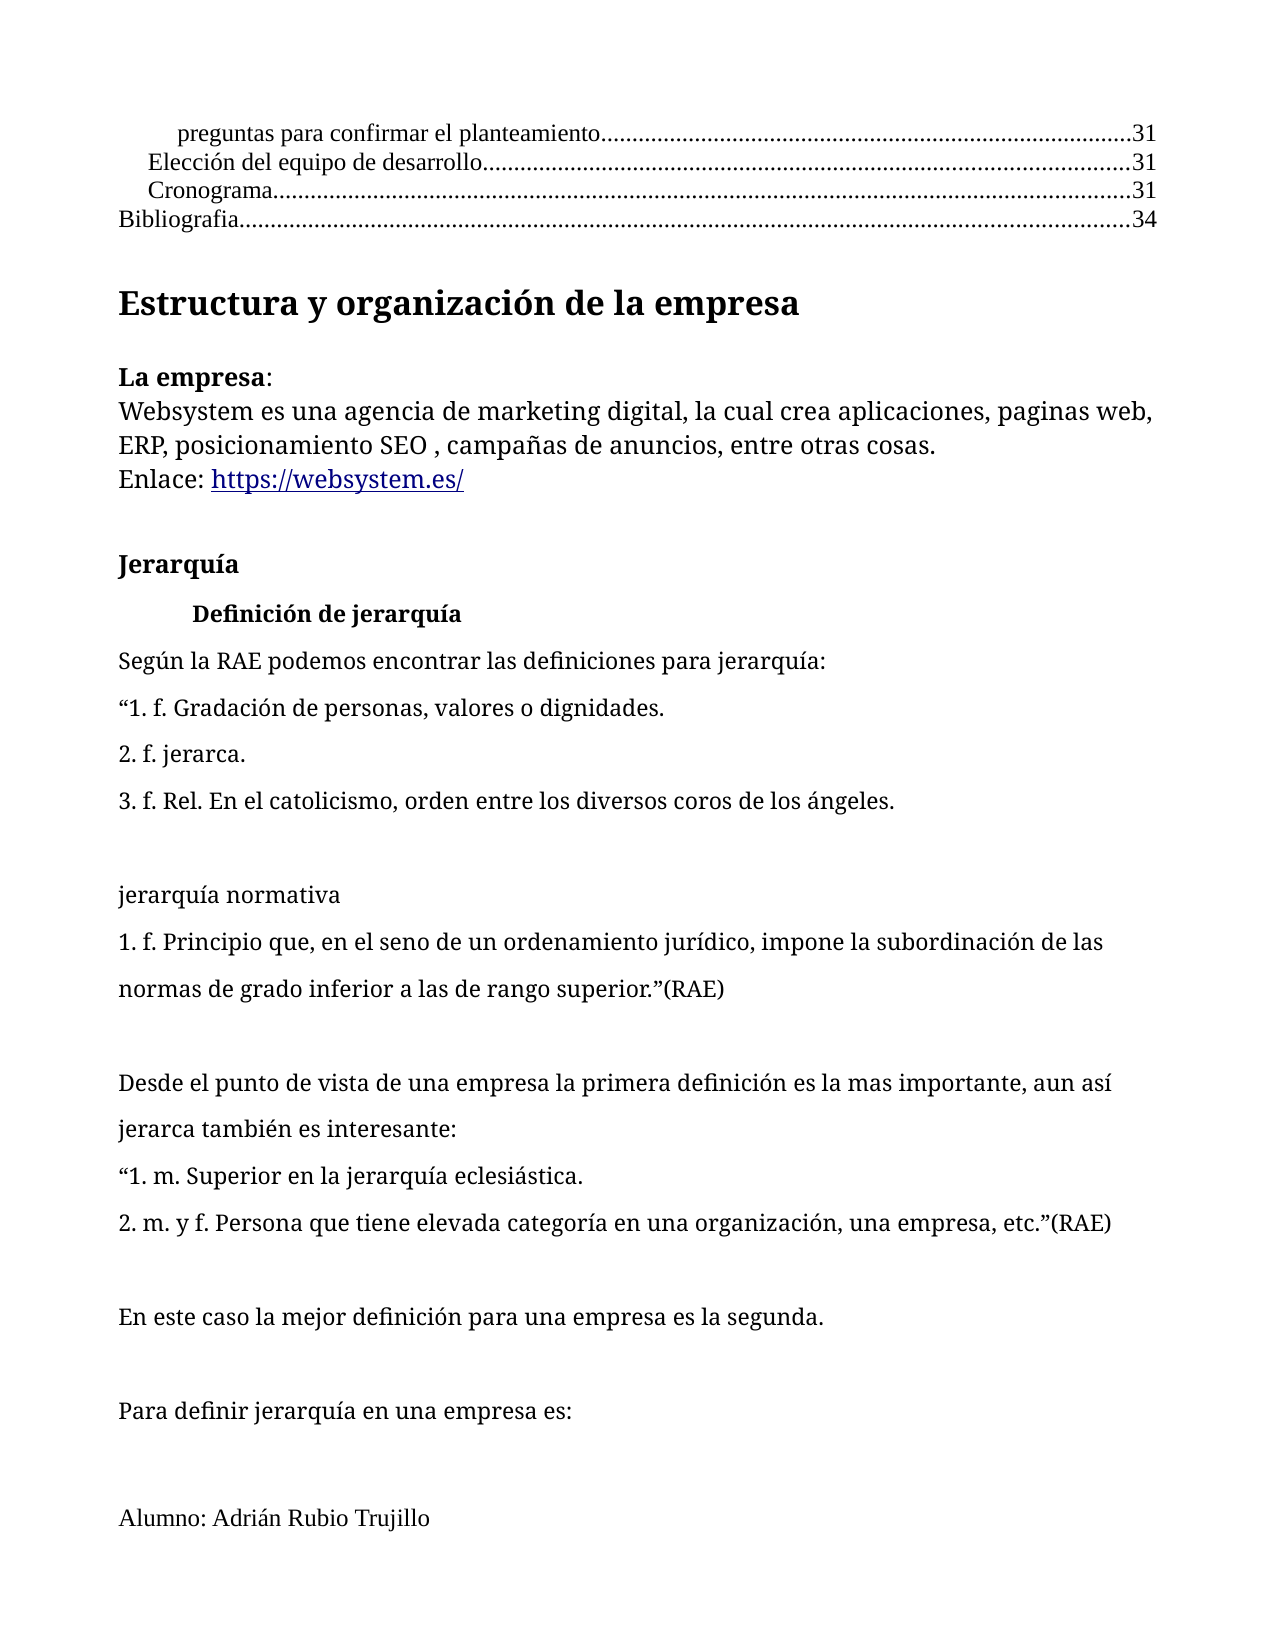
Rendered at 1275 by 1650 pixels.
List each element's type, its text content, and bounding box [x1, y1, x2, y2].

text Websystem es una agencia de marketing digital, la cual crea aplicaciones, paginas web, ERP, posicionamiento SEO , campañas de anuncios, entre otras cosas. [118, 393, 1157, 462]
text “1. f. Gradación de personas, valores o dignidades. [118, 692, 1157, 723]
text Enlace: https://websystem.es/ [118, 462, 1157, 496]
text jerarquía normativa [118, 879, 1157, 910]
text “1. m. Superior en la jerarquía eclesiástica. [118, 1160, 1157, 1192]
text En este caso la mejor definición para una empresa es la segunda. [118, 1301, 1157, 1332]
text La empresa: [118, 359, 1157, 393]
text Elección del equipo de desarrollo 31 [148, 147, 1157, 176]
text 2. f. jerarca. [118, 738, 1157, 770]
text Cronograma 31 [148, 176, 1157, 204]
text preguntas para confirmar el planteamiento 31 [177, 118, 1157, 147]
text Para definir jerarquía en una empresa es: [118, 1395, 1157, 1426]
text Bibliografia 34 [118, 204, 1157, 233]
text Jerarquía [118, 547, 1157, 581]
text Según la RAE podemos encontrar las definiciones para jerarquía: [118, 645, 1157, 676]
text 2. m. y f. Persona que tiene elevada categoría en una organización, una empresa, etc.”(RAE) [118, 1207, 1157, 1238]
text 1. f. Principio que, en el seno de un ordenamiento jurídico, impone la subordinación de las normas de grado inferior a las de rango superior.”(RAE) [118, 926, 1157, 1004]
text Estructura y organización de la empresa [118, 280, 1157, 325]
text 3. f. Rel. En el catolicismo, orden entre los diversos coros de los ángeles. [118, 785, 1157, 817]
text Definición de jerarquía [118, 598, 1157, 629]
text Desde el punto de vista de una empresa la primera definición es la mas importante, aun así jerarca también es interesante: [118, 1067, 1157, 1145]
